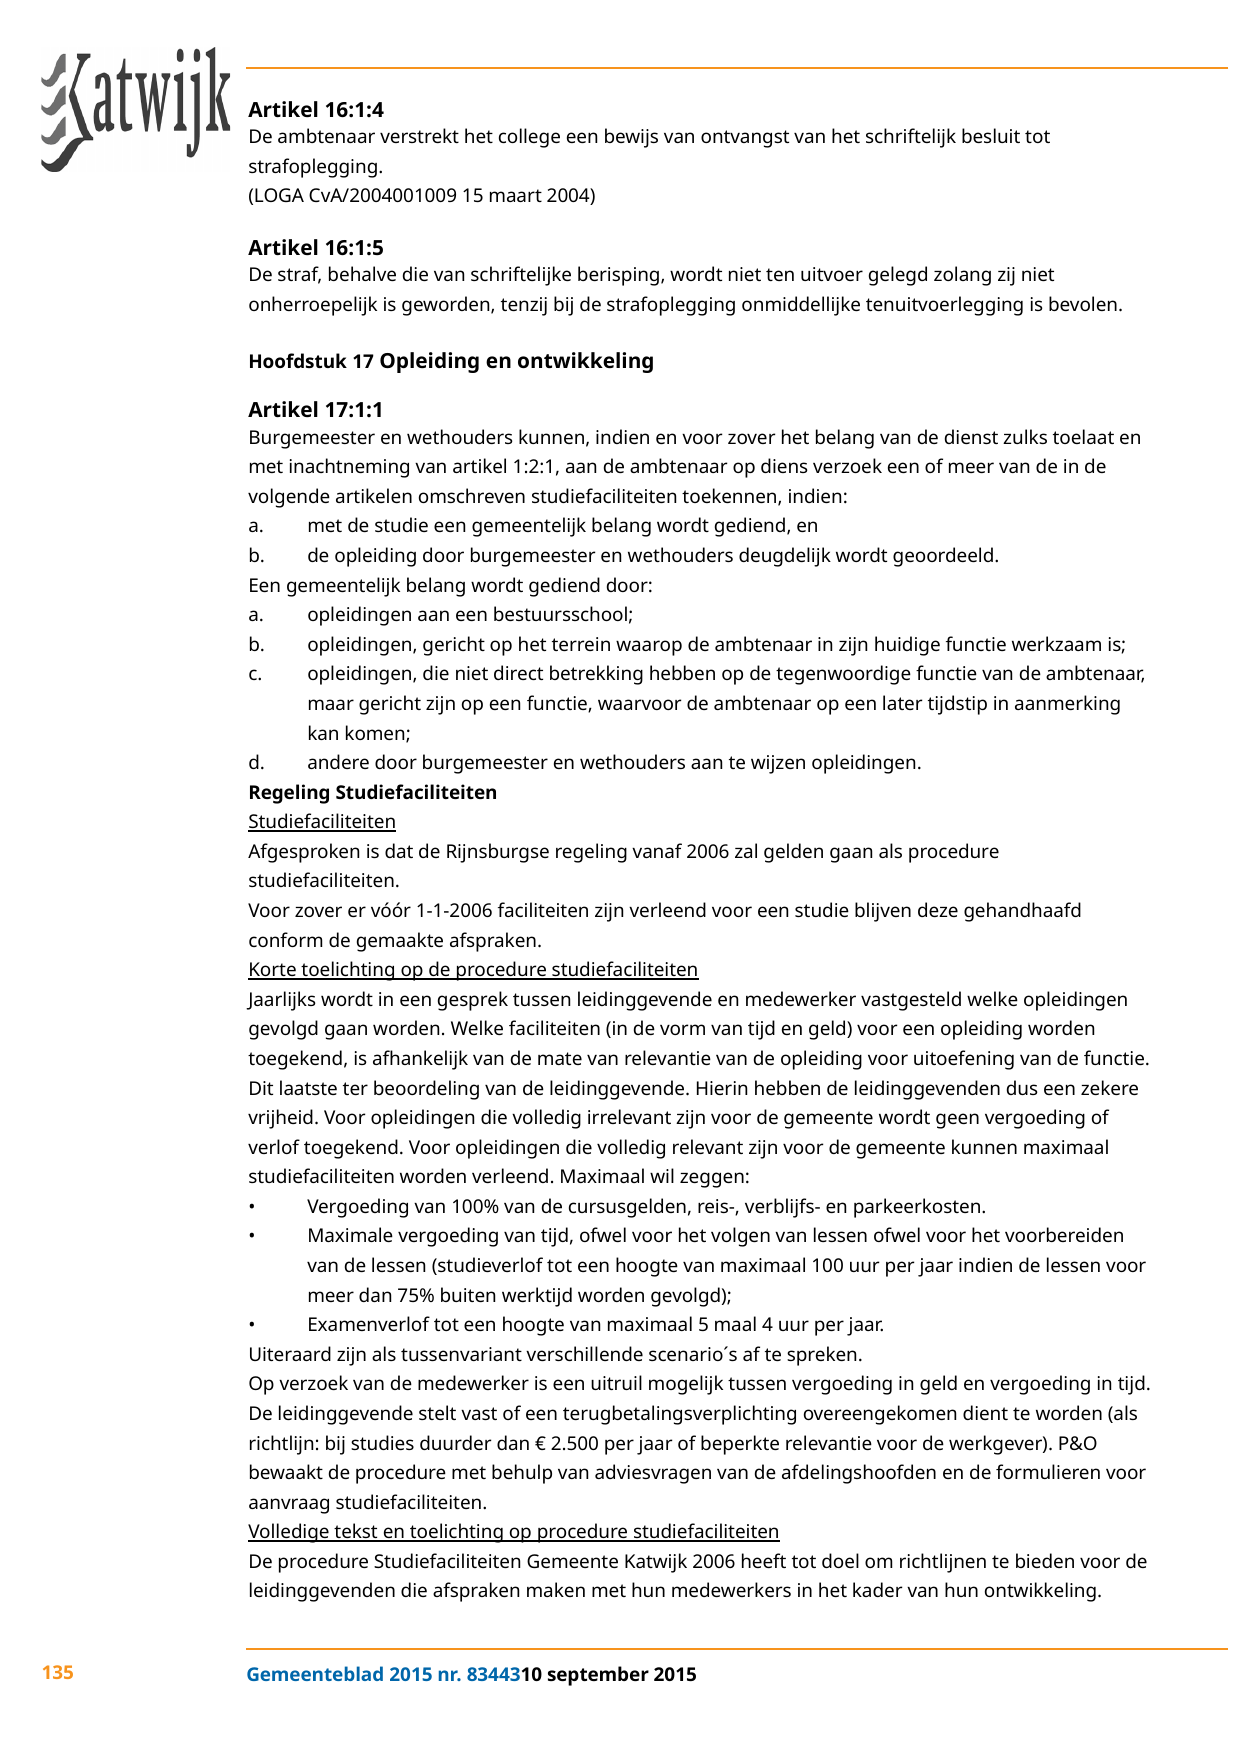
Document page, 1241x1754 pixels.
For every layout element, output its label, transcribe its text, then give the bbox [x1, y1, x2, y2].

text De leidinggevende stelt vast of een terugbetalingsverplichting overeengekomen dient te worden (als richtlijn: bij studies duurder dan € 2.500 per jaar of beperkte relevantie voor de werkgever). P&O bewaakt de procedure met behulp van adviesvragen van de afdelingshoofden en de formulieren voor aanvraag studiefaciliteiten. [248, 1400, 1152, 1514]
list andere door burgemeester en wethouders aan te wijzen opleidingen. [248, 749, 1152, 775]
text Uiteraard zijn als tussenvariant verschillende scenario´s af te spreken. [248, 1341, 1152, 1367]
text De ambtenaar verstrekt het college een bewijs van ontvangst van het schriftelijk besluit tot strafoplegging. [248, 123, 1152, 178]
list met de studie een gemeentelijk belang wordt gediend, en [248, 513, 1152, 538]
text Jaarlijks wordt in een gesprek tussen leidinggevende en medewerker vastgesteld welke opleidingen gevolgd gaan worden. Welke faciliteiten (in de vorm van tijd en geld) voor een opleiding worden toegekend, is afhankelijk van de mate van relevantie van de opleiding voor uitoefening van de functie. Dit laatste ter beoordeling van de leidinggevende. Hierin hebben de leidinggevenden dus een zekere vrijheid. Voor opleidingen die volledig irrelevant zijn voor de gemeente wordt geen vergoeding of verlof toegekend. Voor opleidingen die volledig relevant zijn voor de gemeente kunnen maximaal studiefaciliteiten worden verleend. Maximaal wil zeggen: [248, 986, 1152, 1189]
text Volledige tekst en toelichting op procedure studiefaciliteiten [248, 1518, 1152, 1544]
list Vergoeding van 100% van de cursusgelden, reis-, verblijfs- en parkeerkosten. [248, 1193, 1152, 1219]
text Regeling Studiefaciliteiten [248, 779, 1152, 804]
text Afgesproken is dat de Rijnsburgse regeling vanaf 2006 zal gelden gaan als procedure studiefaciliteiten. [248, 838, 1152, 893]
text Studiefaciliteiten [248, 808, 1152, 834]
text Artikel 17:1:1 [248, 395, 1152, 424]
text De straf, behalve die van schriftelijke berisping, wordt niet ten uitvoer gelegd zolang zij niet onherroepelijk is geworden, tenzij bij de strafoplegging onmiddellijke tenuitvoerlegging is bevolen. [248, 261, 1152, 317]
text Artikel 16:1:4 [248, 95, 1152, 123]
text Op verzoek van de medewerker is een uitruil mogelijk tussen vergoeding in geld en vergoeding in tijd. [248, 1371, 1152, 1396]
text Hoofdstuk 17 Opleiding en ontwikkeling [248, 346, 1152, 374]
text De procedure Studiefaciliteiten Gemeente Katwijk 2006 heeft tot doel om richtlijnen te bieden voor de leidinggevenden die afspraken maken met hun medewerkers in het kader van hun ontwikkeling. [248, 1548, 1152, 1603]
list opleidingen, die niet direct betrekking hebben op de tegenwoordige functie van de ambtenaar, maar gericht zijn op een functie, waarvoor de ambtenaar op een later tijdstip in aanmerking kan komen; [248, 661, 1152, 745]
list Examenverlof tot een hoogte van maximaal 5 maal 4 uur per jaar. [248, 1311, 1152, 1337]
text Een gemeentelijk belang wordt gediend door: [248, 572, 1152, 597]
text Korte toelichting op de procedure studiefaciliteiten [248, 956, 1152, 982]
text Burgemeester en wethouders kunnen, indien en voor zover het belang van de dienst zulks toelaat en met inachtneming van artikel 1:2:1, aan de ambtenaar op diens verzoek een of meer van de in de volgende artikelen omschreven studiefaciliteiten toekennen, indien: [248, 424, 1152, 509]
list opleidingen, gericht op het terrein waarop de ambtenaar in zijn huidige functie werkzaam is; [248, 631, 1152, 657]
text Artikel 16:1:5 [248, 233, 1152, 261]
picture [41, 47, 231, 172]
text Voor zover er vóór 1-1-2006 faciliteiten zijn verleend voor een studie blijven deze gehandhaafd conform de gemaakte afspraken. [248, 897, 1152, 952]
list opleidingen aan een bestuursschool; [248, 601, 1152, 627]
text (LOGA CvA/2004001009 15 maart 2004) [248, 182, 1152, 208]
list de opleiding door burgemeester en wethouders deugdelijk wordt geoordeeld. [248, 542, 1152, 568]
list Maximale vergoeding van tijd, ofwel voor het volgen van lessen ofwel voor het voorbereiden van de lessen (studieverlof tot een hoogte van maximaal 100 uur per jaar indien de lessen voor meer dan 75% buiten werktijd worden gevolgd); [248, 1223, 1152, 1307]
